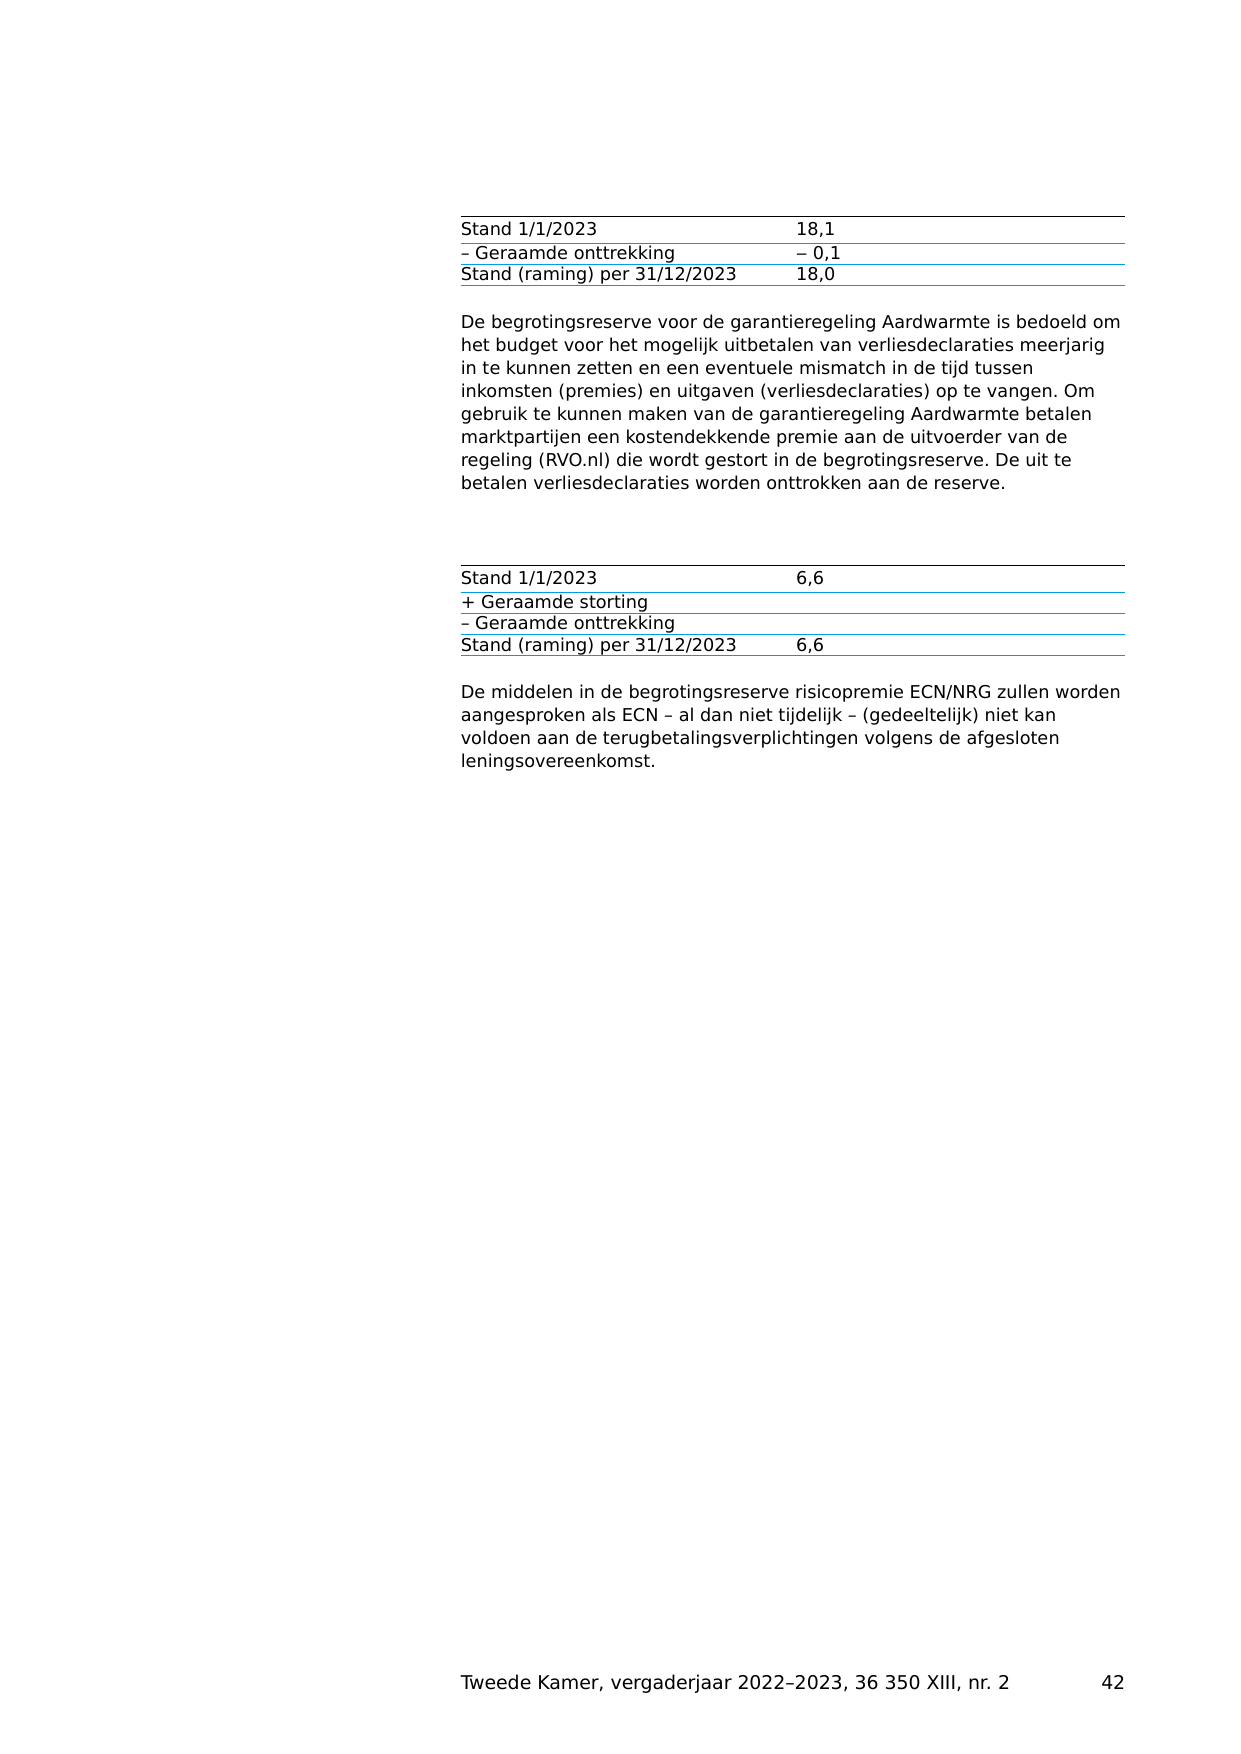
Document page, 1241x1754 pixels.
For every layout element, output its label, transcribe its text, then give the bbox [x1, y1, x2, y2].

table_cell Stand (raming) per 31/12/2023 [461, 265, 793, 285]
table_cell 6,6 [793, 635, 1125, 655]
table_cell Stand 1/1/2023 [461, 217, 793, 243]
table_cell – Geraamde onttrekking [461, 614, 793, 634]
table_header Tabel 21 Begrotingsreserve Aardwarmte (bedragen x € 1 mln) [461, 191, 1125, 216]
table_cell ‒ 0,1 [793, 244, 1125, 264]
table_cell 18,0 [793, 265, 1125, 285]
table_cell [793, 614, 1125, 634]
table_cell 6,6 [793, 566, 1125, 592]
table_cell [793, 593, 1125, 613]
table_header Tabel 22 Begrotingsreserve aan NRG verstrekte leningen (bedragen x € 1 mln) [461, 517, 1125, 565]
table_cell + Geraamde storting [461, 593, 793, 613]
text De begrotingsreserve voor de garantieregeling Aardwarmte is bedoeld om het budget voor het mogelijk uitbetalen van verliesdeclaraties meerjarig in te kunnen zetten en een eventuele mismatch in de tijd tussen inkomsten (premies) en uitgaven (verliesdeclaraties) op te vangen. Om gebruik te kunnen maken van de garantieregeling Aardwarmte betalen marktpartijen een kostendekkende premie aan de uitvoerder van de regeling (RVO.nl) die wordt gestort in de begrotingsreserve. De uit te betalen verliesdeclaraties worden onttrokken aan de reserve. [461, 311, 1125, 494]
table_cell 18,1 [793, 217, 1125, 243]
table_cell Stand (raming) per 31/12/2023 [461, 635, 793, 655]
table_cell – Geraamde onttrekking [461, 244, 793, 264]
text De middelen in de begrotingsreserve risicopremie ECN/NRG zullen worden aangesproken als ECN – al dan niet tijdelijk – (gedeeltelijk) niet kan voldoen aan de terugbetalingsverplichtingen volgens de afgesloten leningsovereenkomst. [461, 681, 1125, 772]
table_cell Stand 1/1/2023 [461, 566, 793, 592]
